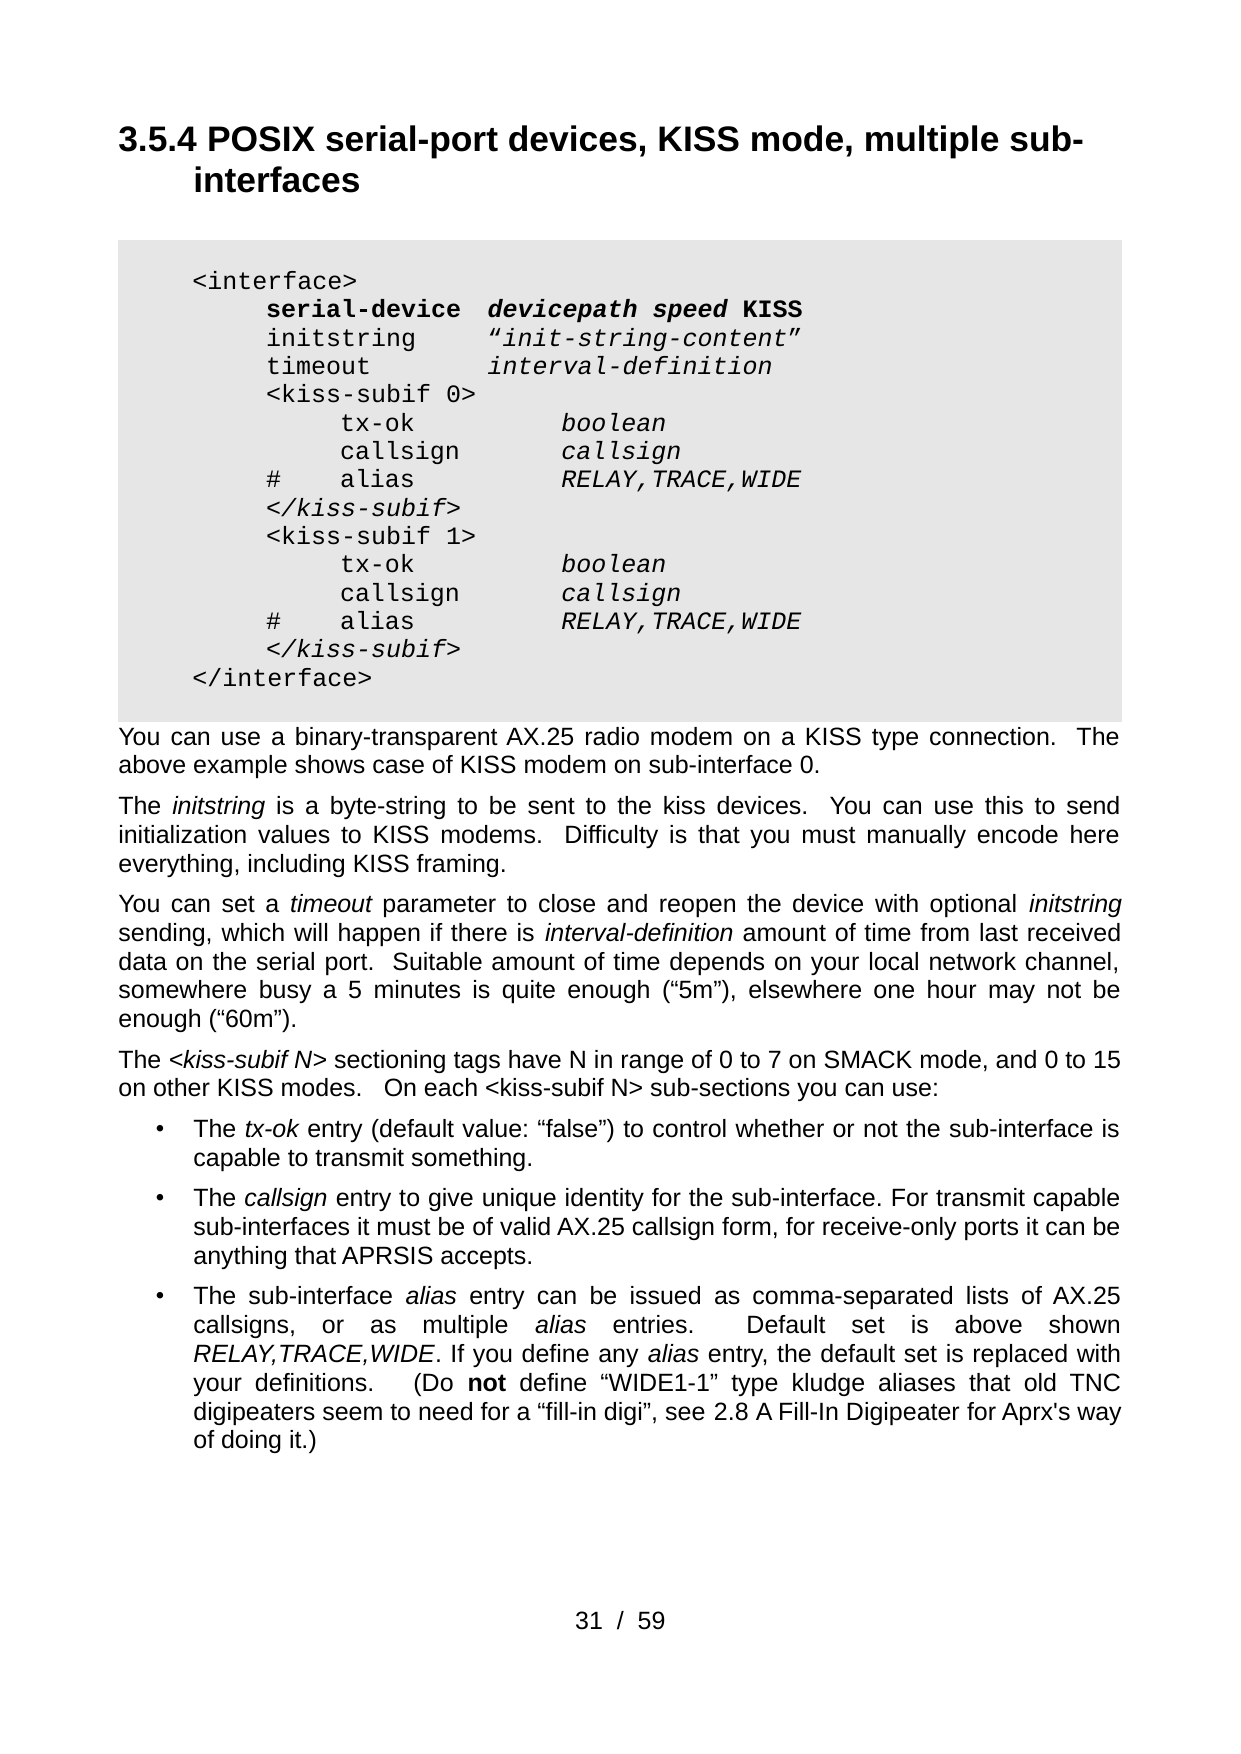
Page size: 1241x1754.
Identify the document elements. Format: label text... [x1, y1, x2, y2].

text serial-device devicepath speed KISS [118, 297, 1122, 325]
list The tx-ok entry (default value: “false”) to control whether or not the sub-interface is capable to transmit something. [156, 1114, 1122, 1171]
text <kiss-subif 1> [118, 523, 1122, 552]
text # alias RELAY,TRACE,WIDE [118, 608, 1122, 637]
text The <kiss-subif N> sectioning tags have N in range of 0 to 7 on SMACK mode, and 0 to 15 on other KISS modes. On each <kiss-subif N> sub-sections you can use: [118, 1044, 1122, 1102]
text tx-ok boolean [118, 552, 1122, 580]
text callsign callsign [118, 580, 1122, 608]
text tx-ok boolean [118, 410, 1122, 438]
text # alias RELAY,TRACE,WIDE [118, 467, 1122, 495]
text The initstring is a byte-string to be sent to the kiss devices. You can use this to send initialization values to KISS modems. Difficulty is that you must manually encode here everything, including KISS framing. [118, 791, 1122, 877]
text You can use a binary-transparent AX.25 radio modem on a KISS type connection. The above example shows case of KISS modem on sub-interface 0. [118, 722, 1122, 779]
text </kiss-subif> [118, 637, 1122, 665]
text callsign callsign [118, 438, 1122, 467]
list The callsign entry to give unique identity for the sub-interface. For transmit capable sub-interfaces it must be of valid AX.25 callsign form, for receive-only ports it can be anything that APRSIS accepts. [156, 1183, 1122, 1269]
text <kiss-subif 0> [118, 382, 1122, 410]
text <interface> [118, 268, 1122, 297]
text </interface> [118, 665, 1122, 693]
list The sub-interface alias entry can be issued as comma-separated lists of AX.25 callsigns, or as multiple alias entries. Default set is above shown RELAY,TRACE,WIDE. If you define any alias entry, the default set is replaced with your definitions. (Do not define “WIDE1-1” type kludge aliases that old TNC digipeaters seem to need for a “fill-in digi”, see 2.8 A Fill-In Digipeater for Aprx's way of doing it.) [156, 1281, 1122, 1454]
text </kiss-subif> [118, 495, 1122, 523]
text You can set a timeout parameter to close and reopen the device with optional initstring sending, which will happen if there is interval-definition amount of time from last received data on the serial port. Suitable amount of time depends on your local network channel, somewhere busy a 5 minutes is quite enough (“5m”), elsewhere one hour may not be enough (“60m”). [118, 889, 1122, 1033]
text initstring “init-string-content” [118, 325, 1122, 353]
text timeout interval-definition [118, 353, 1122, 382]
subtitle POSIX serial-port devices, KISS mode, multiple sub-interfaces [118, 118, 1122, 199]
